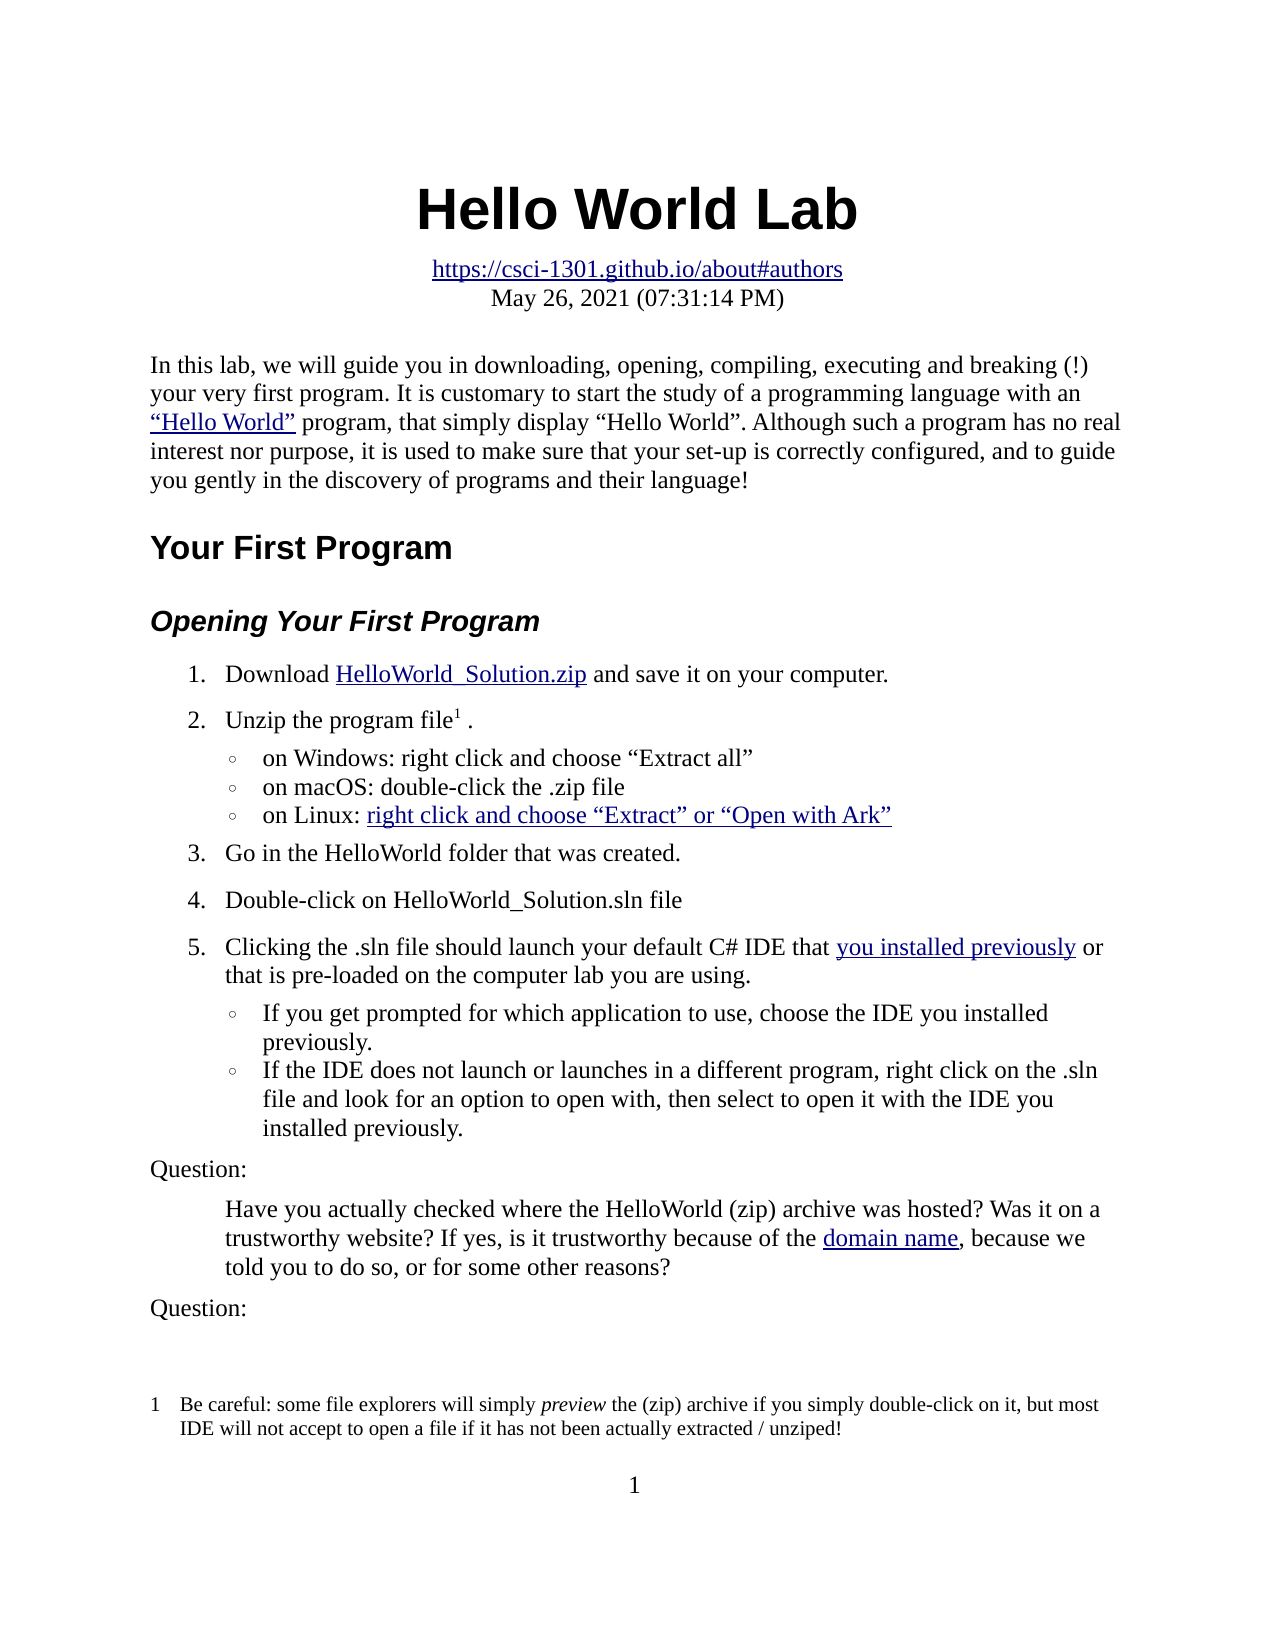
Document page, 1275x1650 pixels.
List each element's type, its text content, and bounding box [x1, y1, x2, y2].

list on Linux: right click and choose “Extract” or “Open with Ark” [225, 801, 1125, 829]
list If you get prompted for which application to use, choose the IDE you installed previously. [225, 998, 1125, 1056]
list Double-click on HelloWorld_Solution.sln file [187, 885, 1125, 914]
list If the IDE does not launch or launches in a different program, right click on the .sln file and look for an option to open with, then select to open it with the IDE you installed previously. [225, 1056, 1125, 1142]
subtitle Your First Program [150, 527, 1125, 566]
text Question: [150, 1154, 1125, 1182]
text https://csci-1301.github.io/about#authors [150, 254, 1125, 283]
list Unzip the program file . [187, 705, 1125, 734]
text Have you actually checked where the HelloWorld (zip) archive was hosted? Was it on a trustworthy website? If yes, is it trustworthy because of the domain name, because we told you to do so, or for some other reasons? [225, 1194, 1125, 1281]
list Go in the HelloWorld folder that was created. [187, 838, 1125, 867]
list on Windows: right click and choose “Extract all” [225, 743, 1125, 772]
list Download HelloWorld_Solution.zip and save it on your computer. [187, 659, 1125, 687]
text May 26, 2021 (07:31:14 PM) [150, 283, 1125, 312]
list Be careful: some file explorers will simply preview the (zip) archive if you simply double-click on it, but most IDE will not accept to open a file if it has not been actually extracted / unziped! [150, 1392, 1125, 1440]
subtitle Opening Your First Program [150, 604, 1125, 637]
title Hello World Lab [150, 175, 1125, 242]
text In this lab, we will guide you in downloading, opening, compiling, executing and breaking (!) your very first program. It is customary to start the study of a programming language with an “Hello World” program, that simply display “Hello World”. Although such a program has no real interest nor purpose, it is used to make sure that your set-up is correctly configured, and to guide you gently in the discovery of programs and their language! [150, 350, 1125, 493]
list Clicking the .sln file should launch your default C# IDE that you installed previously or that is pre-loaded on the computer lab you are using. [187, 932, 1125, 989]
list on macOS: double-click the .zip file [225, 772, 1125, 801]
text Question: [150, 1293, 1125, 1321]
